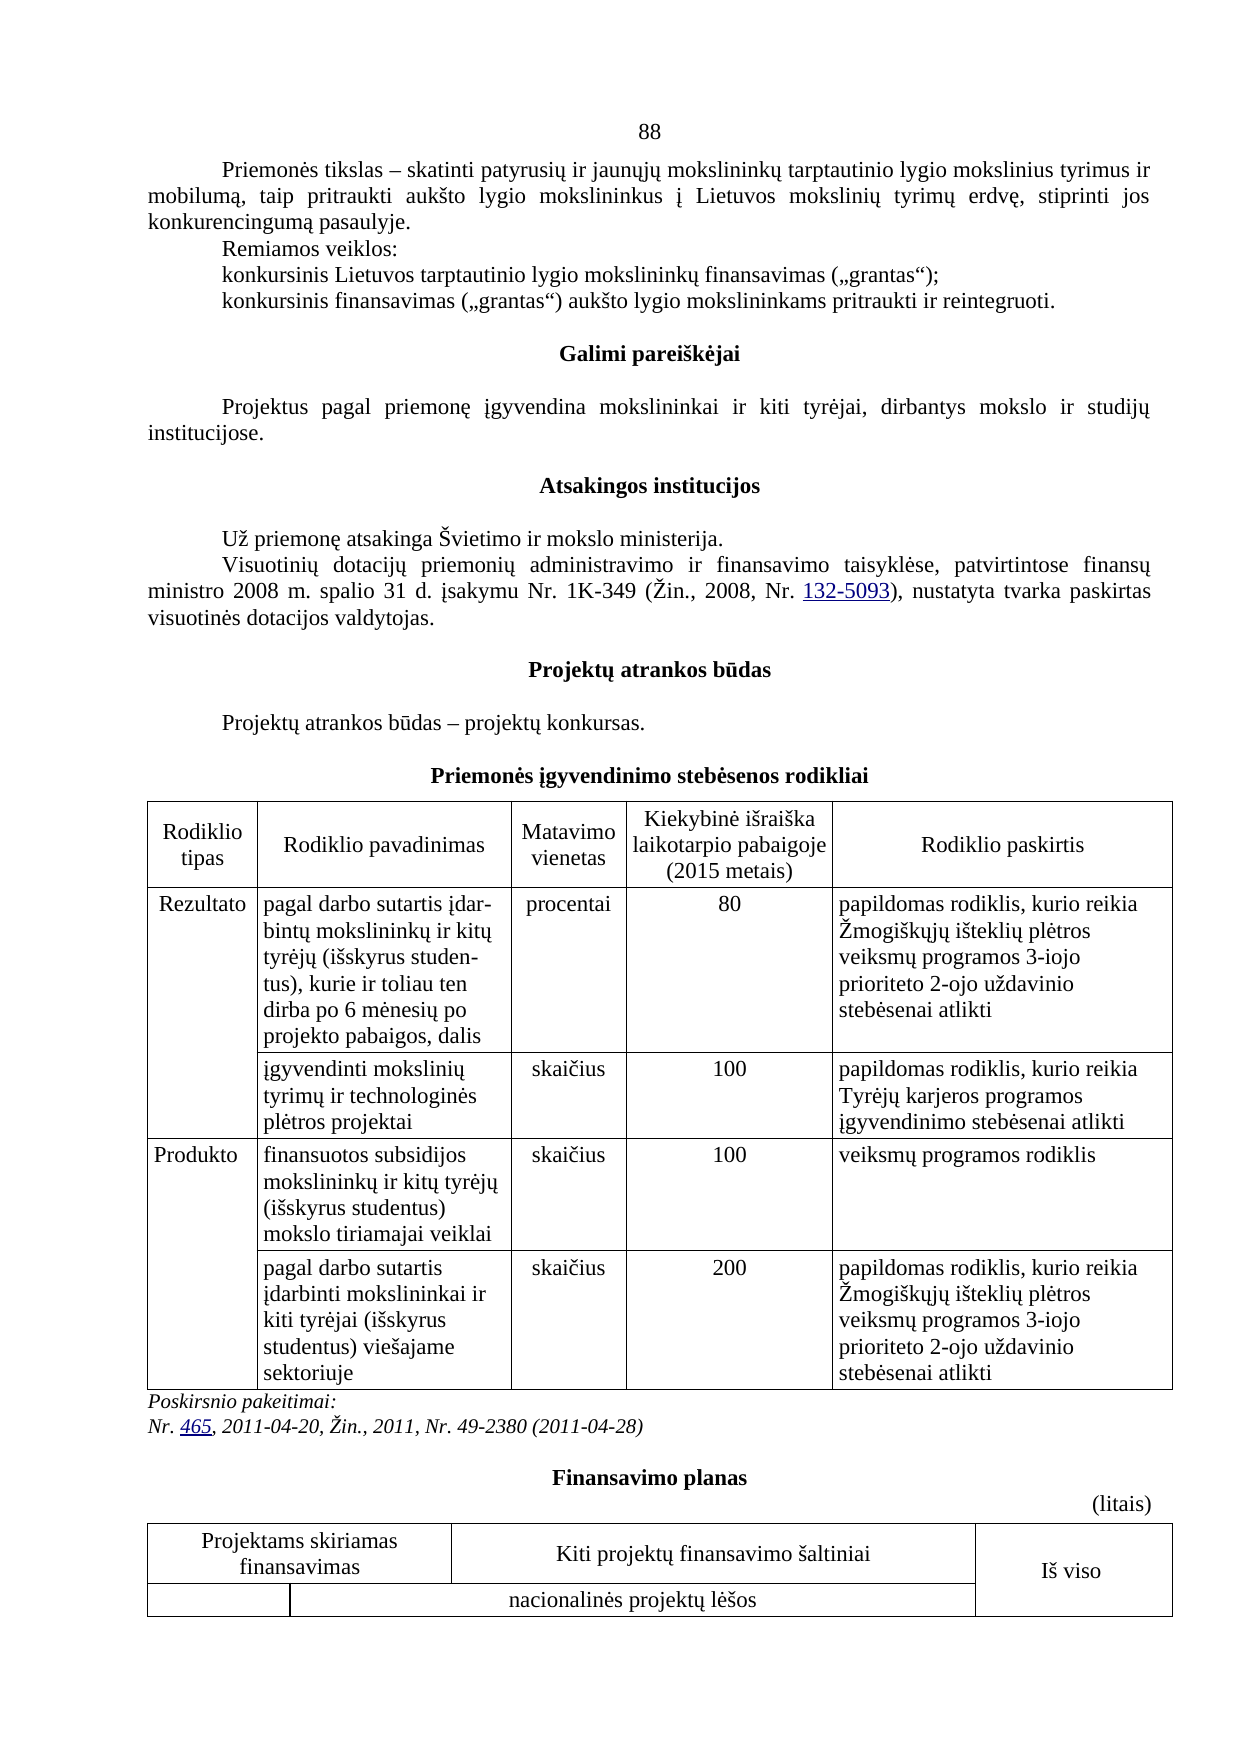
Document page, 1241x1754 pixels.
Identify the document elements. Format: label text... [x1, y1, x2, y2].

text Už priemonę atsakinga Švietimo ir mokslo ministerija. [148, 524, 1152, 551]
table_cell papildomas rodiklis, kurio reikia Tyrėjų karjeros programos įgyvendinimo stebėsenai atlikti [833, 1053, 1172, 1137]
text Finansavimo planas [148, 1464, 1152, 1490]
text Priemonės tikslas – skatinti patyrusių ir jaunųjų mokslininkų tarptautinio lygio mokslinius tyrimus ir mobilumą, taip pritraukti aukšto lygio mokslininkus į Lietuvos mokslinių tyrimų erdvę, stiprinti jos konkurencingumą pasaulyje. [148, 156, 1152, 235]
table_cell pagal darbo sutartis įdarbinti mokslininkai ir kiti tyrėjai (išskyrus studentus) viešajame sektoriuje [258, 1251, 511, 1388]
table_cell skaičius [512, 1251, 626, 1388]
text konkursinis Lietuvos tarptautinio lygio mokslininkų finansavimas („grantas“); [148, 261, 1152, 287]
text Galimi pareiškėjai [148, 340, 1152, 366]
text (litais) [148, 1490, 1152, 1517]
text Remiamos veiklos: [148, 235, 1152, 261]
table_cell 80 [627, 888, 832, 1052]
table_cell skaičius [512, 1139, 626, 1250]
table_cell nacionalinės projektų lėšos [291, 1584, 975, 1616]
table_cell papildomas rodiklis, kurio reikia Žmogiškųjų išteklių plėtros veiksmų programos 3-iojo prioriteto 2-ojo uždavinio stebėsenai atlikti [833, 888, 1172, 1052]
table_header Iš viso [976, 1524, 1172, 1616]
table_header Rodiklio paskirtis [833, 802, 1172, 887]
table_header Rodiklio tipas [148, 802, 257, 887]
table_header Kiekybinė išraiška laikotarpio pabaigoje (2015 metais) [627, 802, 832, 887]
text Priemonės įgyvendinimo stebėsenos rodikliai [148, 762, 1152, 788]
table_cell 200 [627, 1251, 832, 1388]
table_cell pagal darbo sutartis įdar­bintų mokslininkų ir kitų tyrėjų (išskyrus studen­tus), kurie ir toliau ten dirba po 6 mėnesių po projekto pabaigos, dalis [258, 888, 511, 1052]
table_cell papildomas rodiklis, kurio reikia Žmogiškųjų išteklių plėtros veiksmų programos 3-iojo prioriteto 2-ojo uždavinio stebėsenai atlikti [833, 1251, 1172, 1388]
text Atsakingos institucijos [148, 472, 1152, 498]
table_header Projektams skiriamas finansavimas [148, 1524, 451, 1582]
table_cell Produkto [148, 1139, 257, 1388]
table_cell 100 [627, 1053, 832, 1137]
text konkursinis finansavimas („grantas“) aukšto lygio mokslininkams pritraukti ir reintegruoti. [148, 287, 1152, 314]
table_header Matavimo vienetas [512, 802, 626, 887]
table_cell įgyvendinti mokslinių tyrimų ir technologinės plėtros projektai [258, 1053, 511, 1137]
table_cell finansuotos subsidijos mokslininkų ir kitų tyrėjų (išskyrus studentus) mokslo tiriamajai veiklai [258, 1139, 511, 1250]
text Poskirsnio pakeitimai: [148, 1390, 1152, 1413]
table_cell [148, 1584, 289, 1616]
table_cell Rezultato [148, 888, 257, 1137]
table_header Rodiklio pavadinimas [258, 802, 511, 887]
text Visuotinių dotacijų priemonių administravimo ir finansavimo taisyklėse, patvirtintose finansų ministro 2008 m. spalio 31 d. įsakymu Nr. 1K-349 (Žin., 2008, Nr. 132-5093), nustatyta tvarka paskirtas visuotinės dotacijos valdytojas. [148, 551, 1152, 630]
table_cell veiksmų programos rodiklis [833, 1139, 1172, 1250]
table_header Kiti projektų finansavimo šaltiniai [452, 1524, 975, 1582]
table_cell 100 [627, 1139, 832, 1250]
text Nr. 465, 2011-04-20, Žin., 2011, Nr. 49-2380 (2011-04-28) [148, 1413, 1152, 1438]
text Projektų atrankos būdas [148, 656, 1152, 683]
text Projektus pagal priemonę įgyvendina mokslininkai ir kiti tyrėjai, dirbantys mokslo ir studijų institucijose. [148, 393, 1152, 446]
text Projektų atrankos būdas – projektų konkursas. [148, 709, 1152, 735]
table_cell skaičius [512, 1053, 626, 1137]
table_cell procentai [512, 888, 626, 1052]
